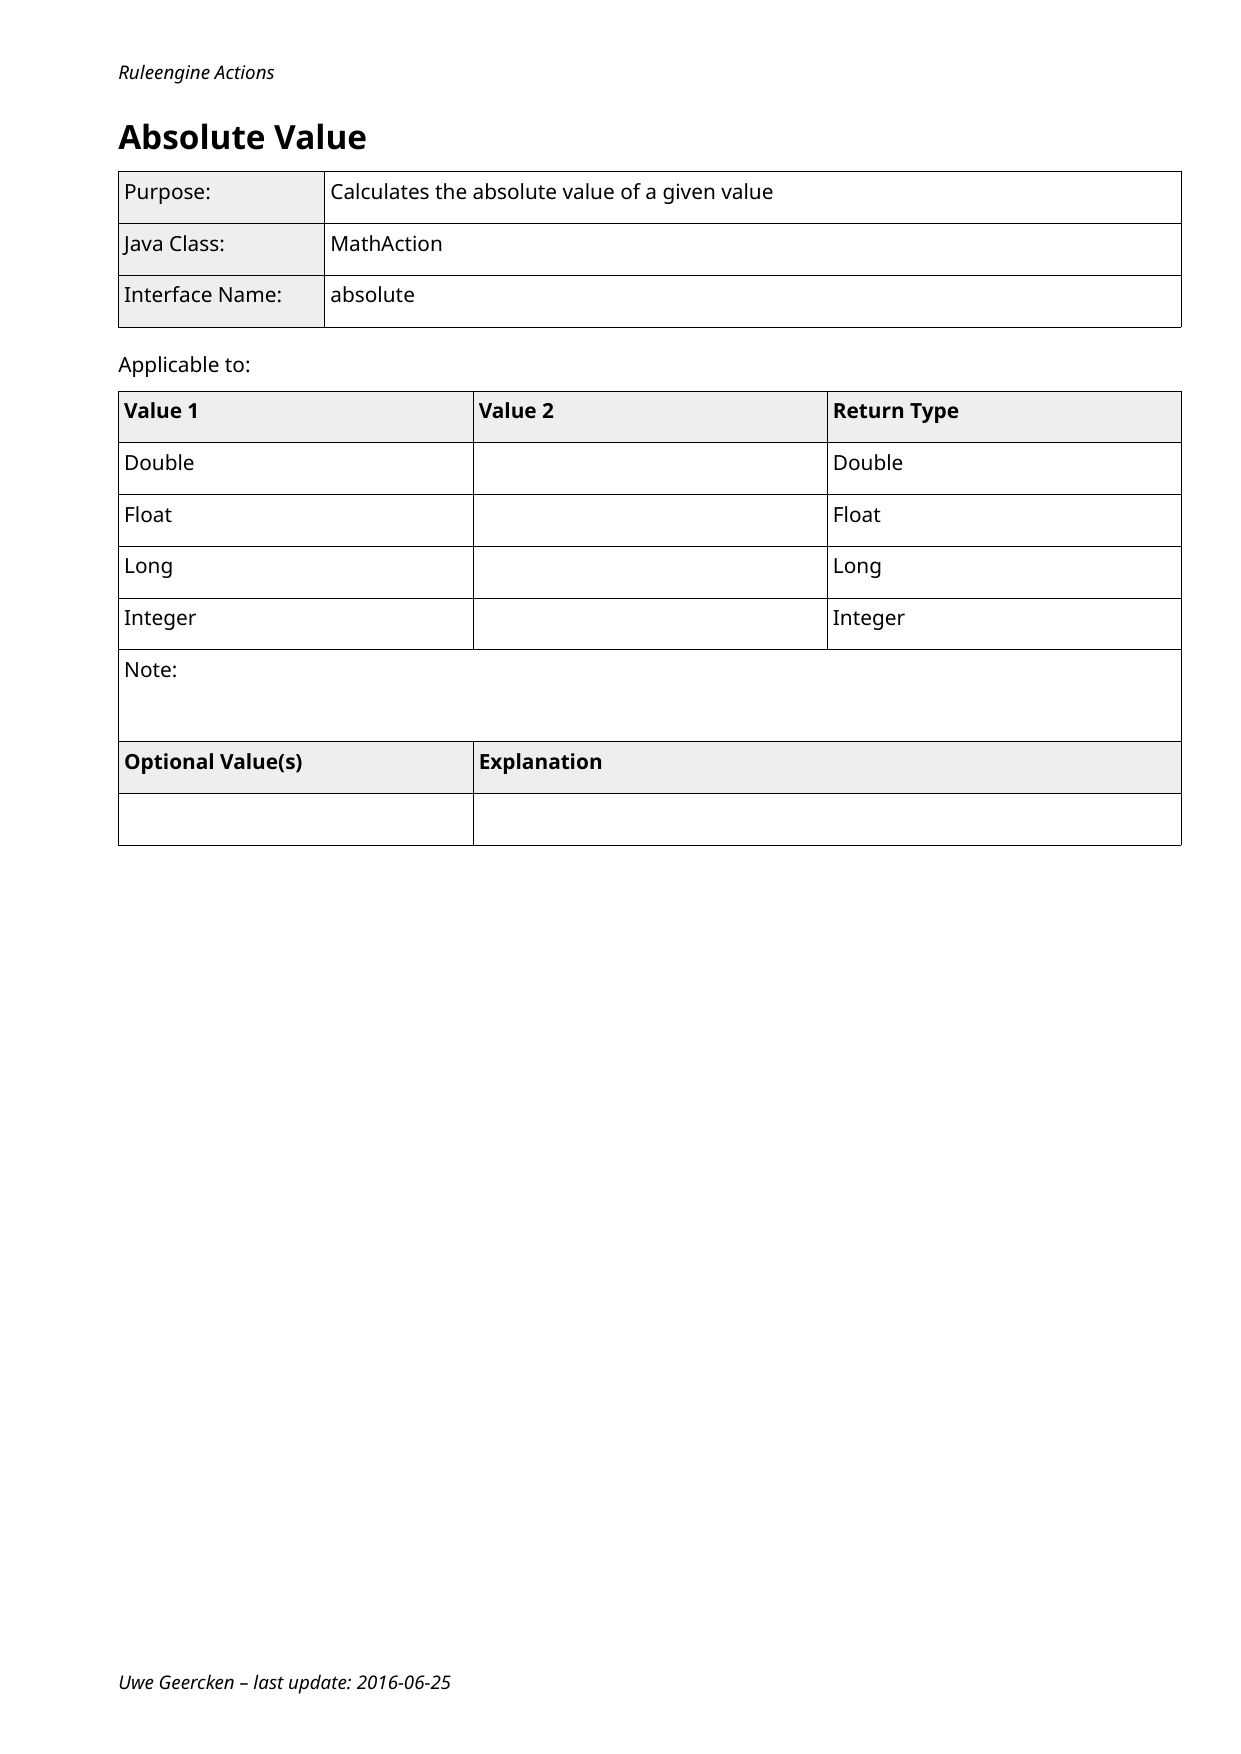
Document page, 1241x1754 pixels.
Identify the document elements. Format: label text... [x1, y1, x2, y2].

table_cell Note: [119, 650, 1181, 741]
table_cell Optional Value(s) [119, 742, 473, 793]
table_cell Explanation [474, 742, 1181, 793]
table_cell Java Class: [119, 224, 324, 275]
text Absolute Value [118, 114, 1181, 159]
table_cell [119, 794, 473, 845]
table_cell Double [119, 443, 473, 494]
table_cell [474, 495, 827, 546]
table_cell [474, 547, 827, 598]
table_cell Integer [828, 599, 1181, 649]
table_cell Double [828, 443, 1181, 494]
table_cell Long [828, 547, 1181, 598]
text Applicable to: [118, 350, 1181, 379]
table_cell Integer [119, 599, 473, 649]
table_cell [474, 794, 1181, 845]
table_cell MathAction [325, 224, 1181, 275]
table_header Purpose: [119, 172, 324, 223]
table_cell Float [828, 495, 1181, 546]
table_header Return Type [828, 392, 1181, 442]
table_cell Interface Name: [119, 276, 324, 327]
table_cell Float [119, 495, 473, 546]
table_cell [474, 443, 827, 494]
table_header Value 2 [474, 392, 827, 442]
table_header Value 1 [119, 392, 473, 442]
table_cell [474, 599, 827, 649]
table_cell Long [119, 547, 473, 598]
table_cell absolute [325, 276, 1181, 327]
table_header Calculates the absolute value of a given value [325, 172, 1181, 223]
